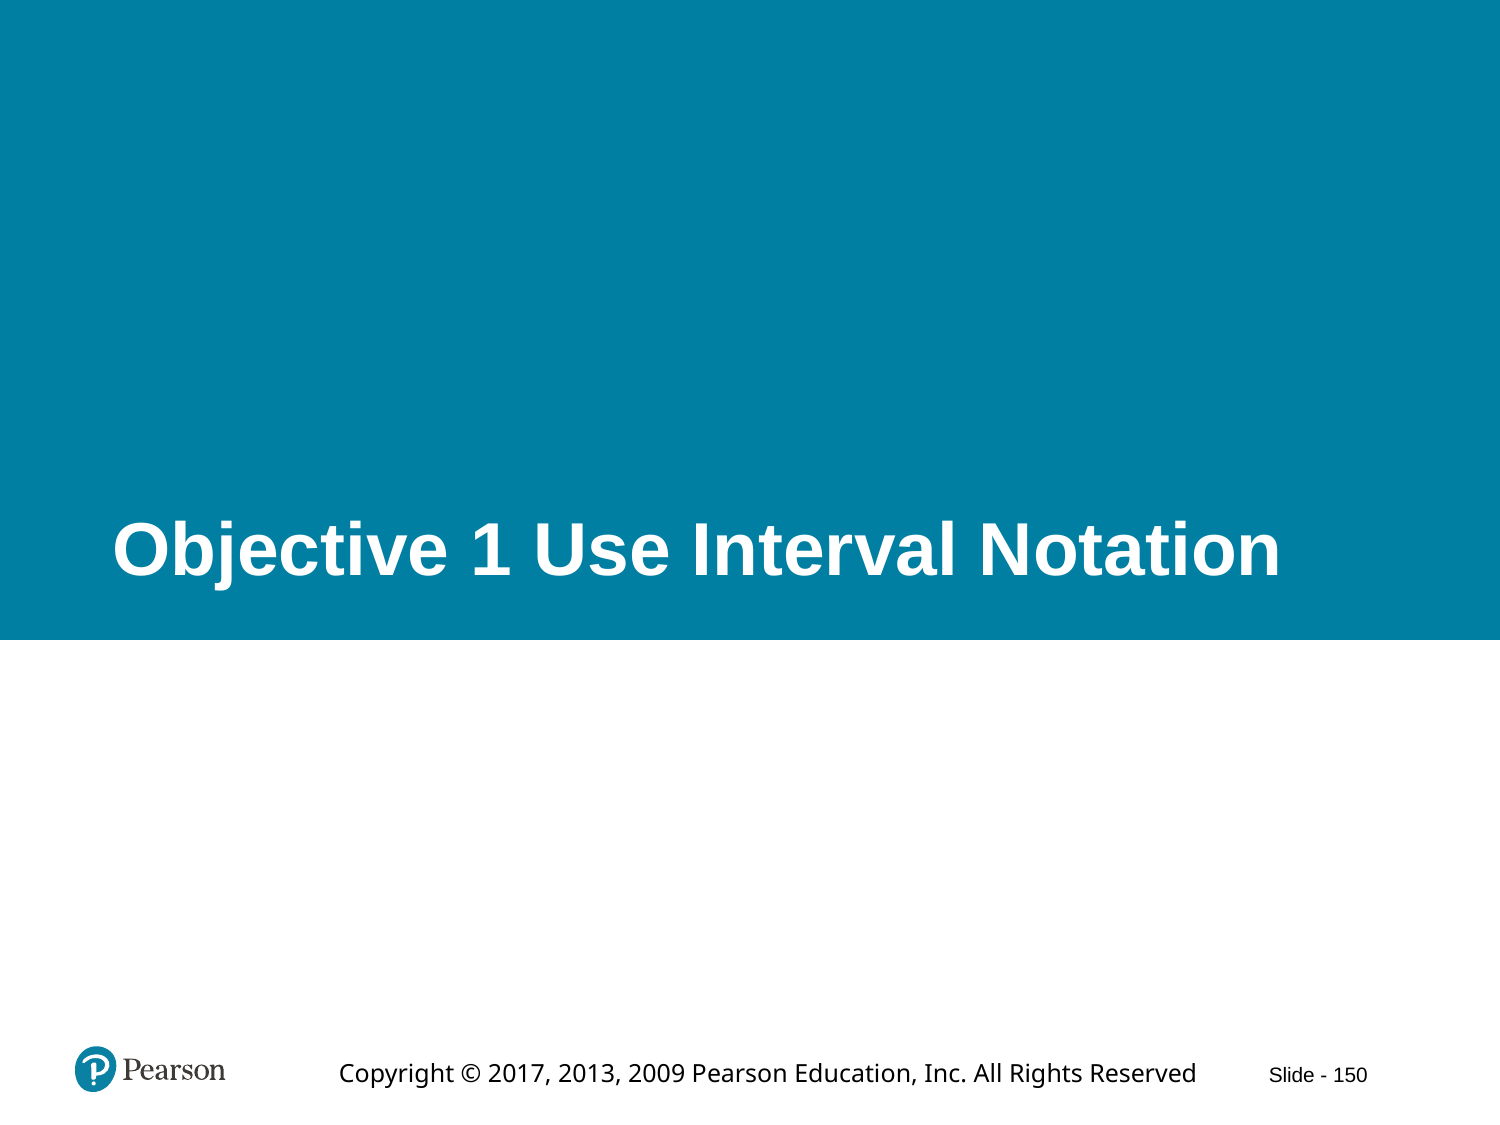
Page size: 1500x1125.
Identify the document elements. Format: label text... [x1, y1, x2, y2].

title Objective 1 Use Interval Notation [112, 125, 1388, 591]
